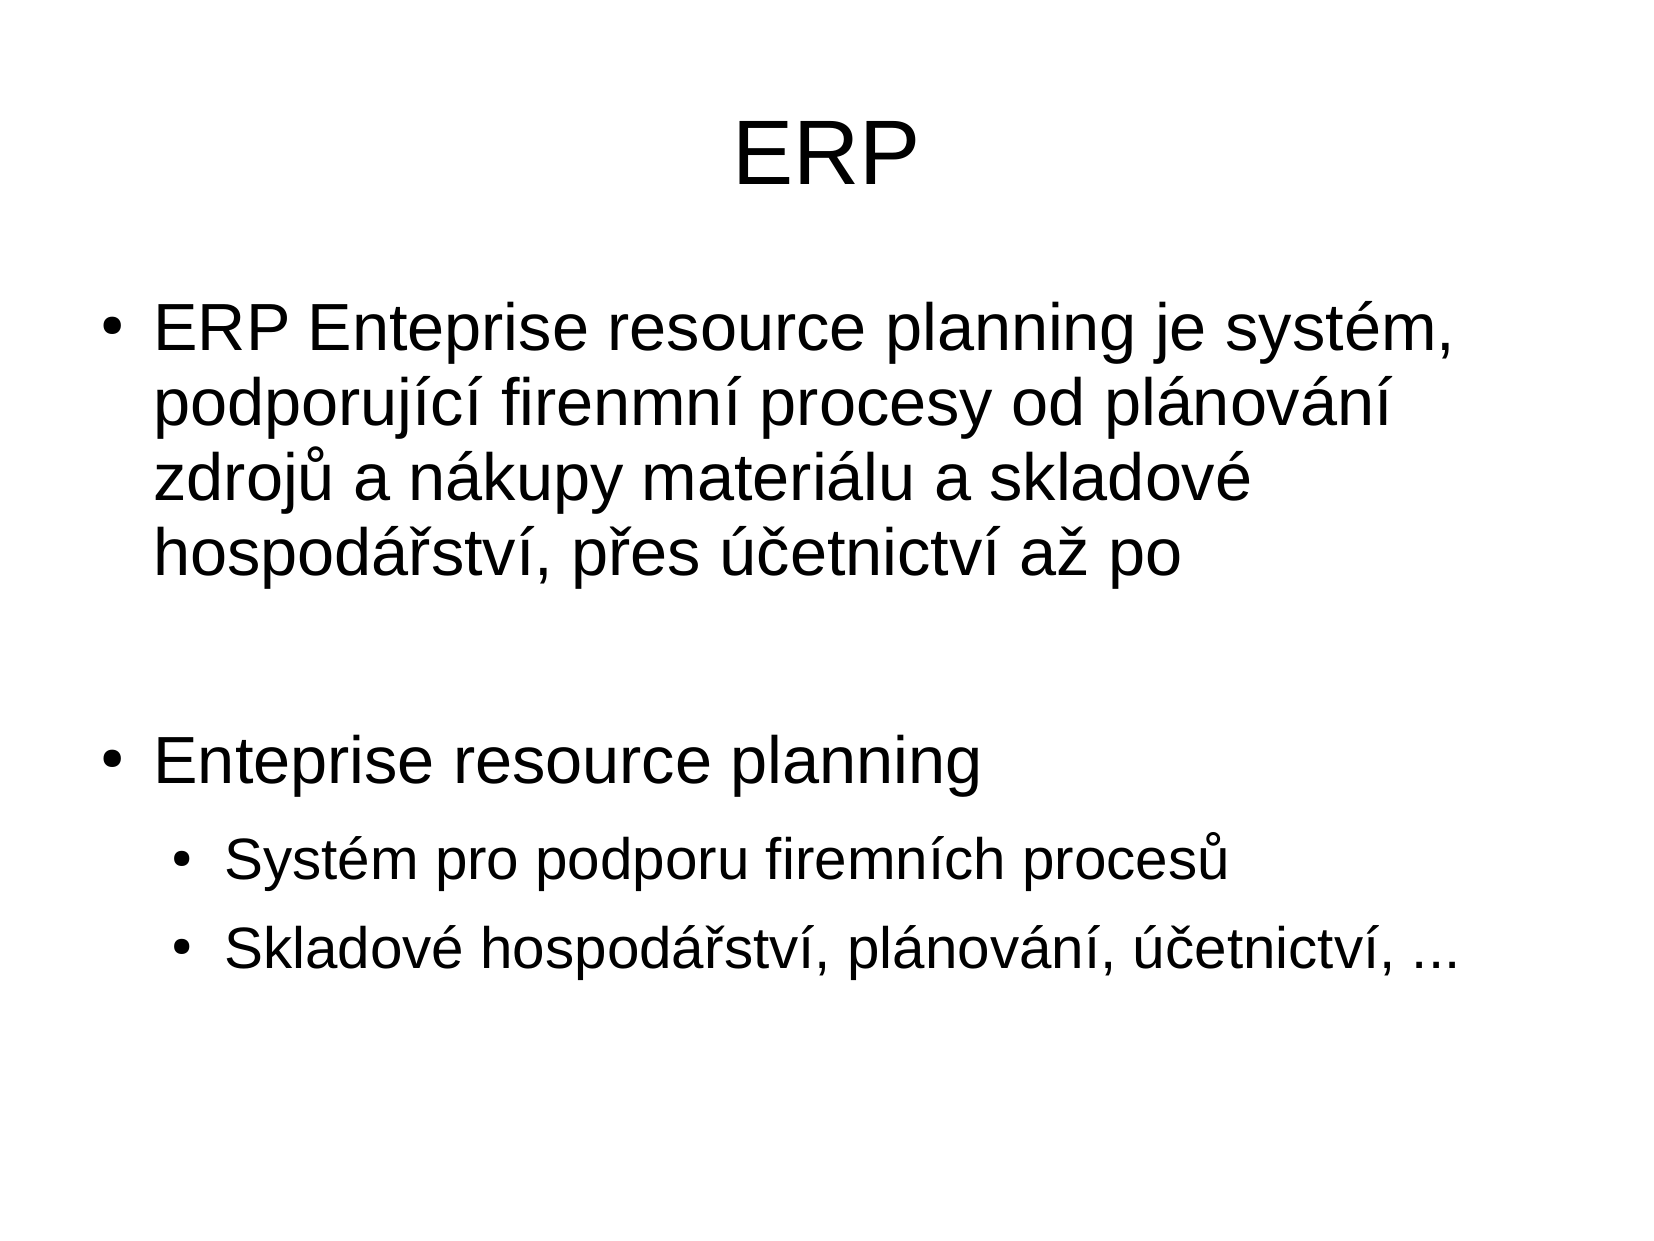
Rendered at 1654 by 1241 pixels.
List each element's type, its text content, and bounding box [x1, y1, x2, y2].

title ERP [82, 49, 1571, 257]
list ERP Enteprise resource planning je systém, podporující firenmní procesy od plánování zdrojů a nákupy materiálu a skladové hospodářství, přes účetnictví až po Enteprise resource planning Systém pro podporu firemních procesů Skladové hospodářství, plánování, účetnictví, ... [82, 290, 1571, 1109]
